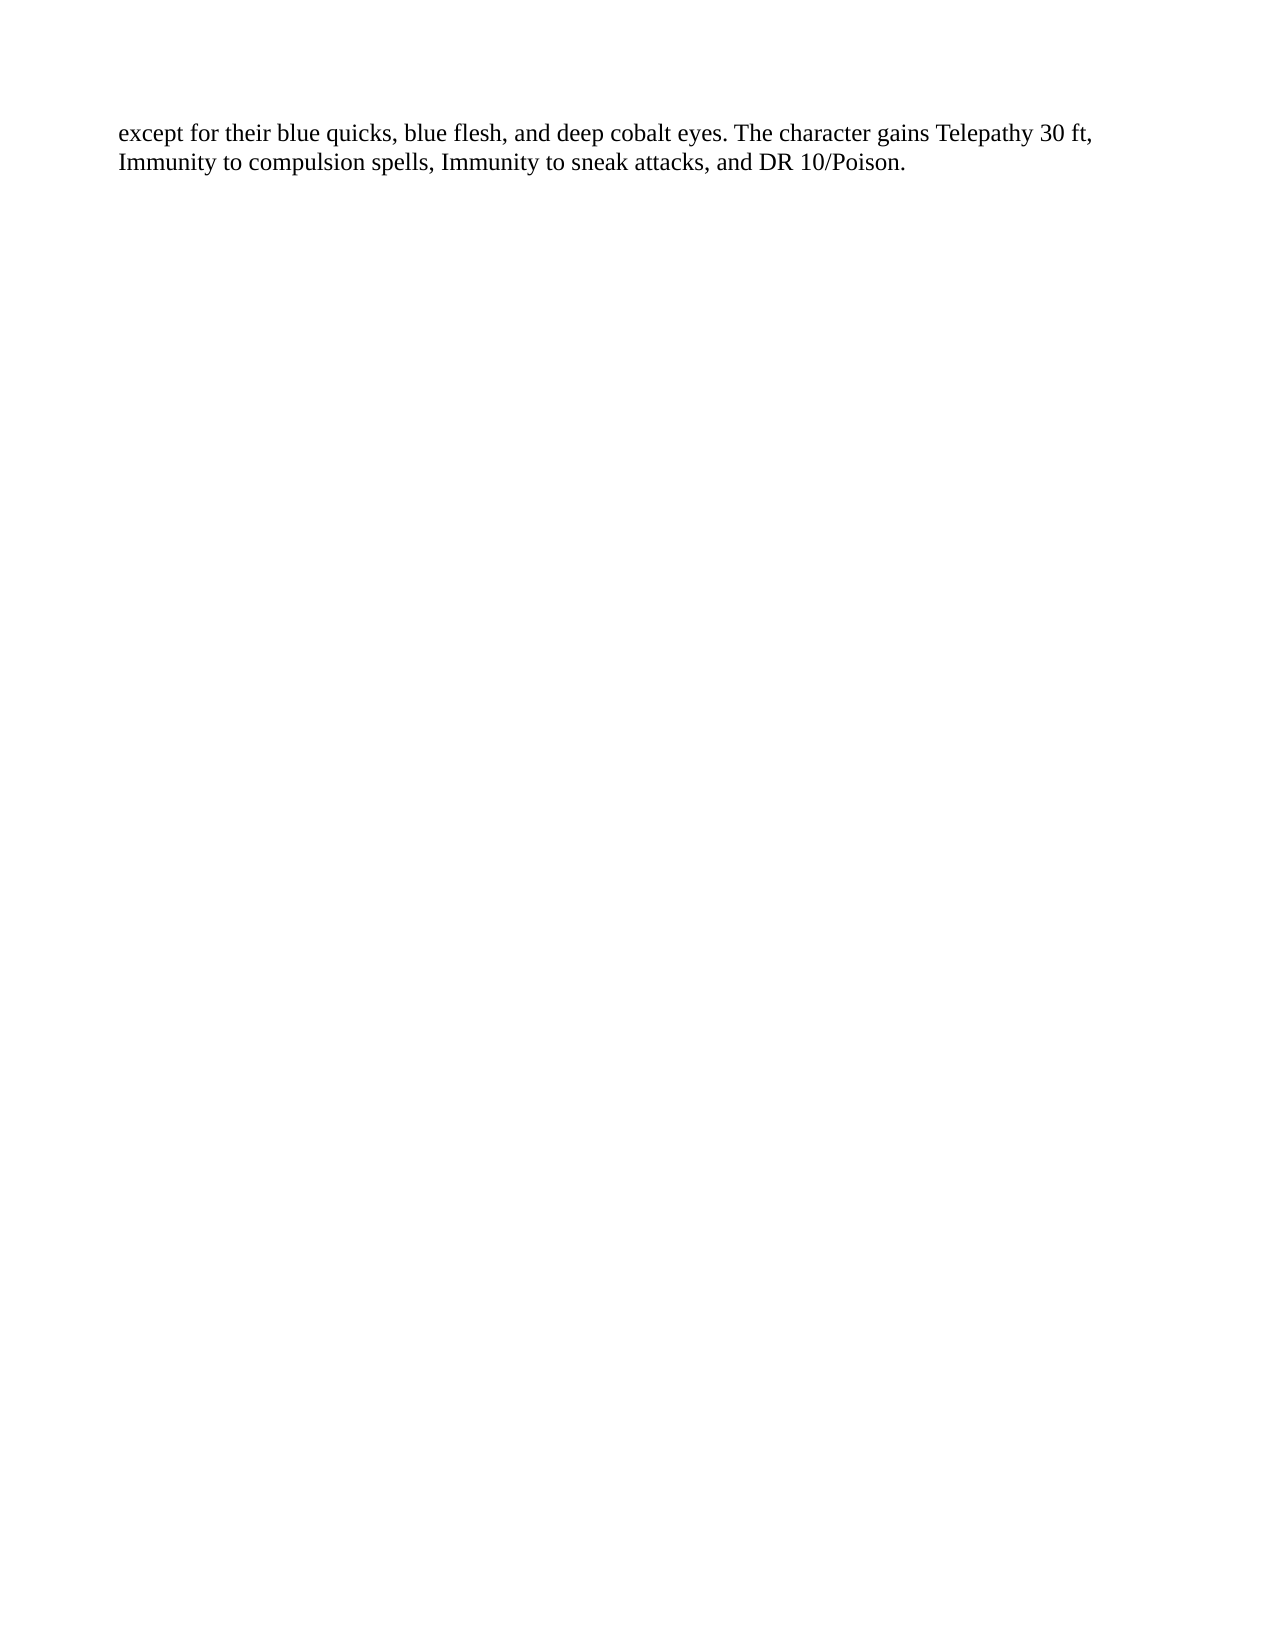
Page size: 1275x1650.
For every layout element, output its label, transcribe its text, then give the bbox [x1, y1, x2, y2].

text except for their blue quicks, blue flesh, and deep cobalt eyes. The character gains Telepathy 30 ft, Immunity to compulsion spells, Immunity to sneak attacks, and DR 10/Poison. [118, 118, 1157, 176]
